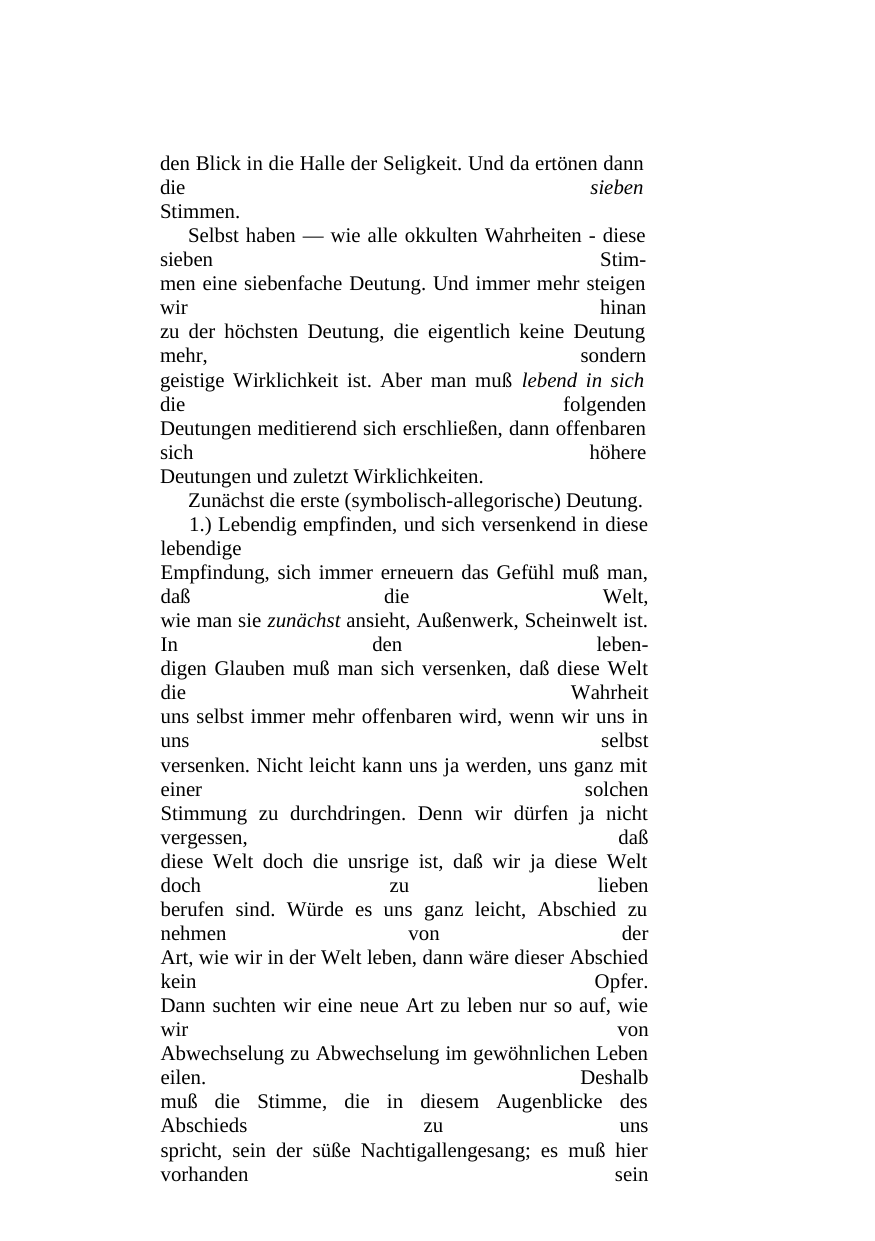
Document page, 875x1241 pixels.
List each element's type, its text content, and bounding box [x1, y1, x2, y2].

text 1.) Lebendig empfinden, und sich versenkend in diese lebendige Empfindung, sich immer erneuern das Gefühl muß man, daß die Welt, wie man sie zunächst ansieht, Außenwerk, Scheinwelt ist. In den leben- digen Glauben muß man sich versenken, daß diese Welt die Wahrheit uns selbst immer mehr offenbaren wird, wenn wir uns in uns selbst versenken. Nicht leicht kann uns ja werden, uns ganz mit einer solchen Stimmung zu durchdringen. Denn wir dürfen ja nicht vergessen, daß diese Welt doch die unsrige ist, daß wir ja diese Welt doch zu lieben berufen sind. Würde es uns ganz leicht, Abschied zu nehmen von der Art, wie wir in der Welt leben, dann wäre dieser Abschied kein Opfer. Dann suchten wir eine neue Art zu leben nur so auf, wie wir von Abwechselung zu Abwechselung im gewöhnlichen Leben eilen. Deshalb muß die Stimme, die in diesem Augenblicke des Abschieds zu uns spricht, sein der süße Nachtigallengesang; es muß hier vorhanden sein [160, 512, 648, 1186]
text Selbst haben — wie alle okkulten Wahrheiten - diese sieben Stim- men eine siebenfache Deutung. Und immer mehr steigen wir hinan zu der höchsten Deutung, die eigentlich keine Deutung mehr, sondern geistige Wirklichkeit ist. Aber man muß lebend in sich die folgenden Deutungen meditierend sich erschließen, dann offenbaren sich höhere Deutungen und zuletzt Wirklichkeiten. [160, 223, 646, 488]
text Zunächst die erste (symbolisch-allegorische) Deutung. [188, 488, 650, 512]
text den Blick in die Halle der Seligkeit. Und da ertönen dann die sieben Stimmen. [160, 151, 645, 223]
